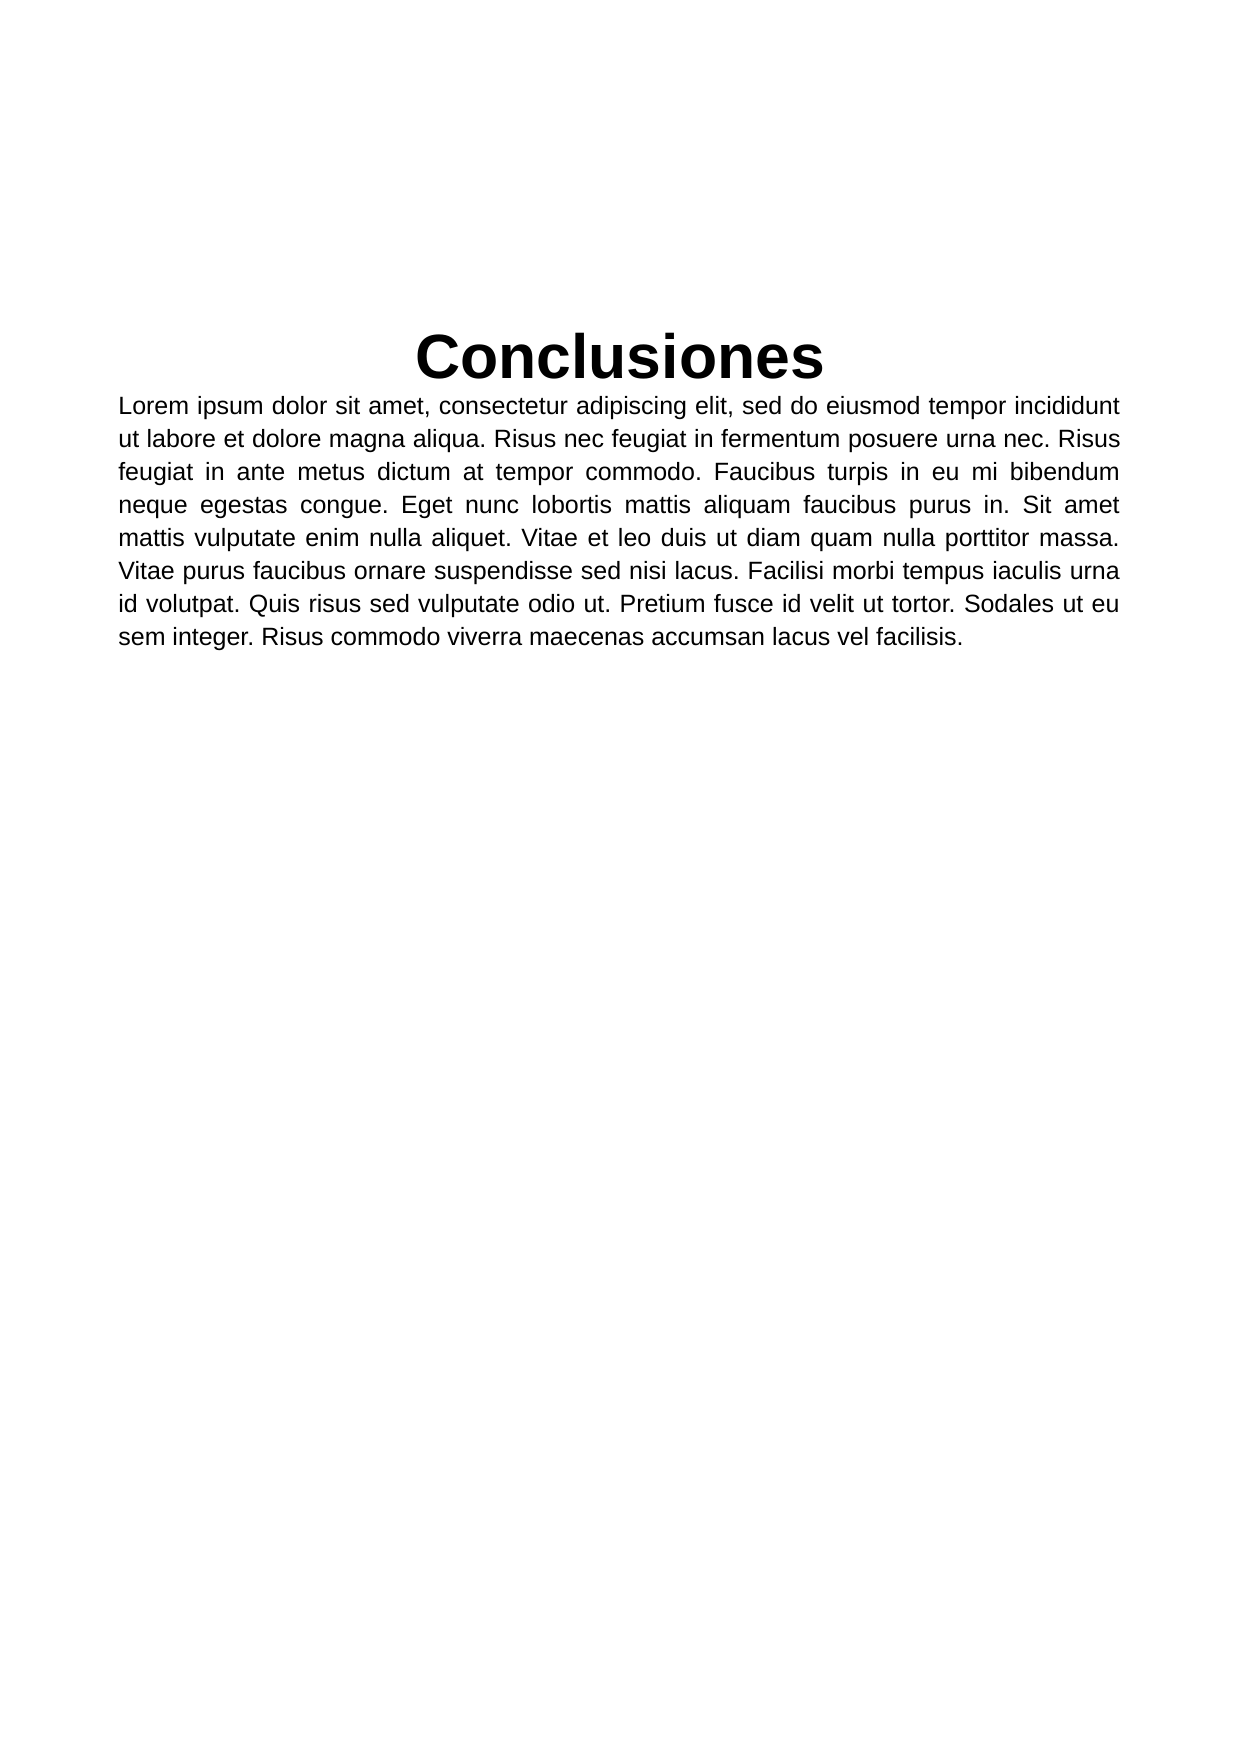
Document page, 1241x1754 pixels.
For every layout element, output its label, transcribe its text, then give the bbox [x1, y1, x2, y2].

text Lorem ipsum dolor sit amet, consectetur adipiscing elit, sed do eiusmod tempor incididunt ut labore et dolore magna aliqua. Risus nec feugiat in fermentum posuere urna nec. Risus feugiat in ante metus dictum at tempor commodo. Faucibus turpis in eu mi bibendum neque egestas congue. Eget nunc lobortis mattis aliquam faucibus purus in. Sit amet mattis vulputate enim nulla aliquet. Vitae et leo duis ut diam quam nulla porttitor massa. Vitae purus faucibus ornare suspendisse sed nisi lacus. Facilisi morbi tempus iaculis urna id volutpat. Quis risus sed vulputate odio ut. Pretium fusce id velit ut tortor. Sodales ut eu sem integer. Risus commodo viverra maecenas accumsan lacus vel facilisis. [118, 391, 1122, 651]
text Conclusiones [118, 319, 1122, 391]
